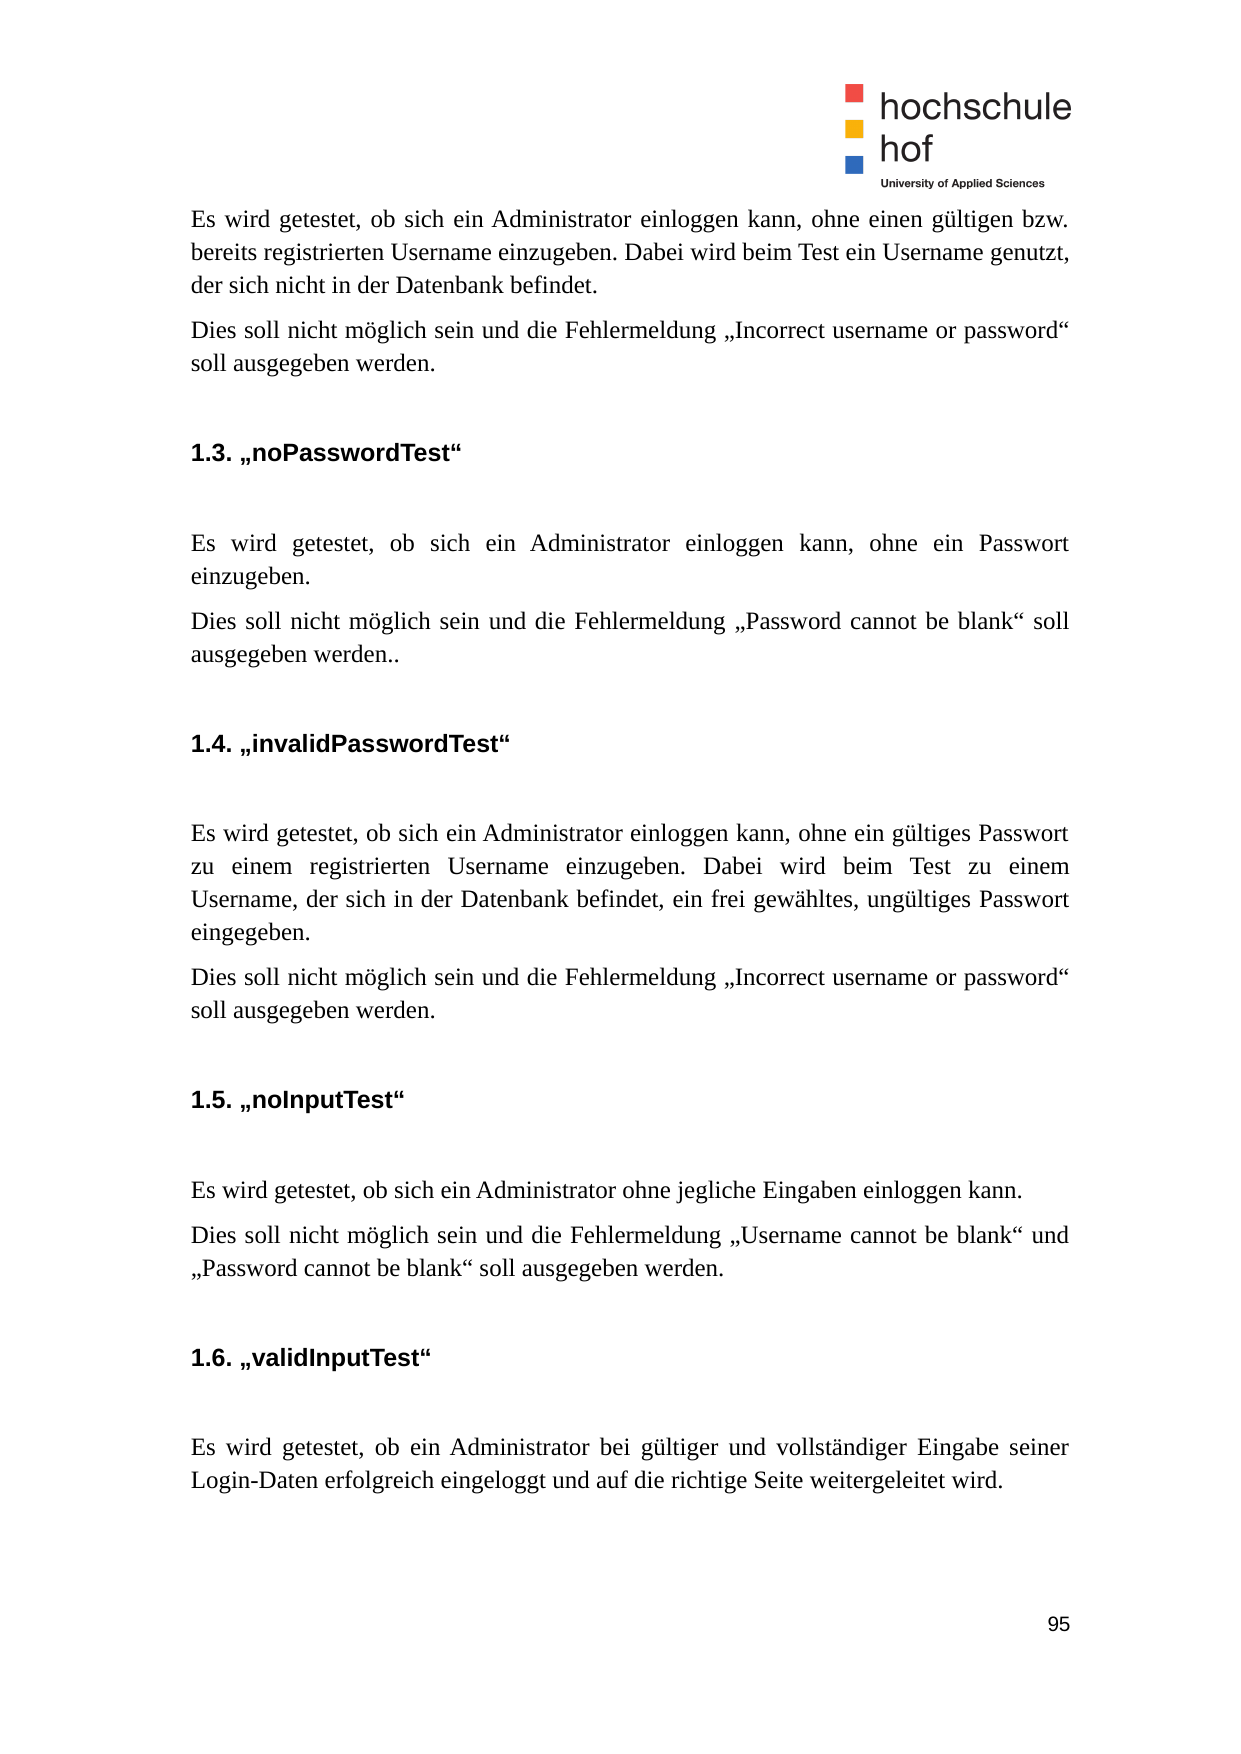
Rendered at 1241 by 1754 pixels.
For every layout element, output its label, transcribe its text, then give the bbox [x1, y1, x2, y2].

picture [845, 84, 1071, 189]
text Dies soll nicht möglich sein und die Fehlermeldung „Incorrect username or password“ soll ausgegeben werden. [191, 962, 1070, 1024]
text Es wird getestet, ob ein Administrator bei gültiger und vollständiger Eingabe seiner Login-Daten erfolgreich eingeloggt und auf die richtige Seite weitergeleitet wird. [191, 1432, 1070, 1494]
text Dies soll nicht möglich sein und die Fehlermeldung „Incorrect username or password“ soll ausgegeben werden. [191, 315, 1070, 377]
text Es wird getestet, ob sich ein Administrator einloggen kann, ohne ein gültiges Passwort zu einem registrierten Username einzugeben. Dabei wird beim Test zu einem Username, der sich in der Datenbank befindet, ein frei gewähltes, ungültiges Passwort eingegeben. [191, 818, 1070, 946]
text 1.3. „noPasswordTest“ [191, 438, 1070, 467]
text Es wird getestet, ob sich ein Administrator ohne jegliche Eingaben einloggen kann. [191, 1175, 1070, 1204]
text 1.4. „invalidPasswordTest“ [191, 729, 1070, 757]
text Dies soll nicht möglich sein und die Fehlermeldung „Password cannot be blank“ soll ausgegeben werden.. [191, 606, 1070, 668]
text Dies soll nicht möglich sein und die Fehlermeldung „Username cannot be blank“ und „Password cannot be blank“ soll ausgegeben werden. [191, 1220, 1070, 1282]
text 1.5. „noInputTest“ [191, 1085, 1070, 1114]
text 1.6. „validInputTest“ [191, 1343, 1070, 1371]
text Es wird getestet, ob sich ein Administrator einloggen kann, ohne ein Passwort einzugeben. [191, 528, 1070, 590]
text Es wird getestet, ob sich ein Administrator einloggen kann, ohne einen gültigen bzw. bereits registrierten Username einzugeben. Dabei wird beim Test ein Username genutzt, der sich nicht in der Datenbank befindet. [191, 204, 1070, 299]
